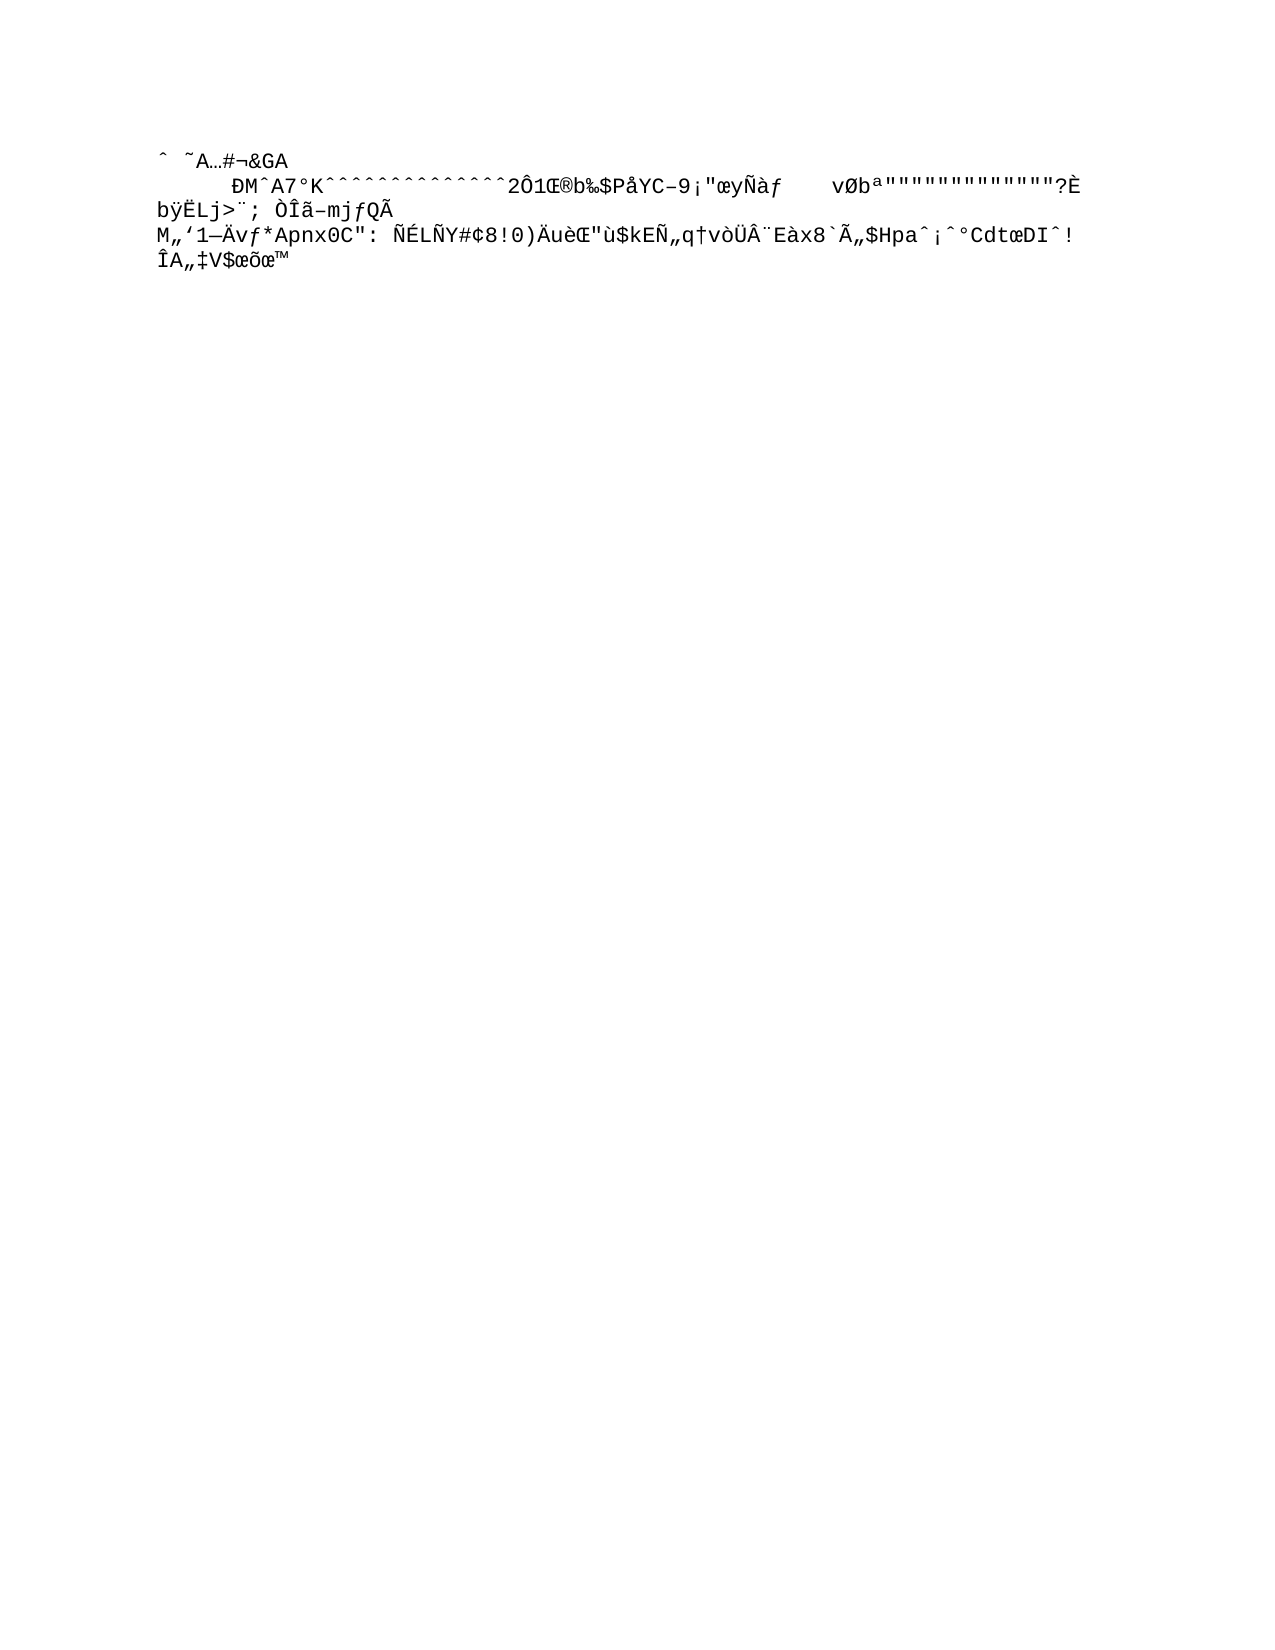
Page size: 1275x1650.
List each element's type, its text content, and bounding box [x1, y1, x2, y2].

text bÿËLj>¨; ÒÎã–mjƒQÃ [156, 199, 1118, 224]
text ÐMˆA7°Kˆˆˆˆˆˆˆˆˆˆˆˆˆˆ2Ô1Œ®b‰$PåYC–9¡"œyÑàƒ vØbª"""""""""""""?È [156, 175, 1118, 199]
text ˆ ˜A…#¬&GA [156, 150, 1118, 175]
text M„‘1—Ävƒ*Apnx0C": ÑÉLÑY­#¢8!0)ÄuèŒ"ù$kEÑ„q†v­òÜÂ¨Eàx8`Ã„$Hpaˆ¡ˆ°CdtœDIˆ!ÎA„‡V$œõœ™ [156, 224, 1118, 274]
